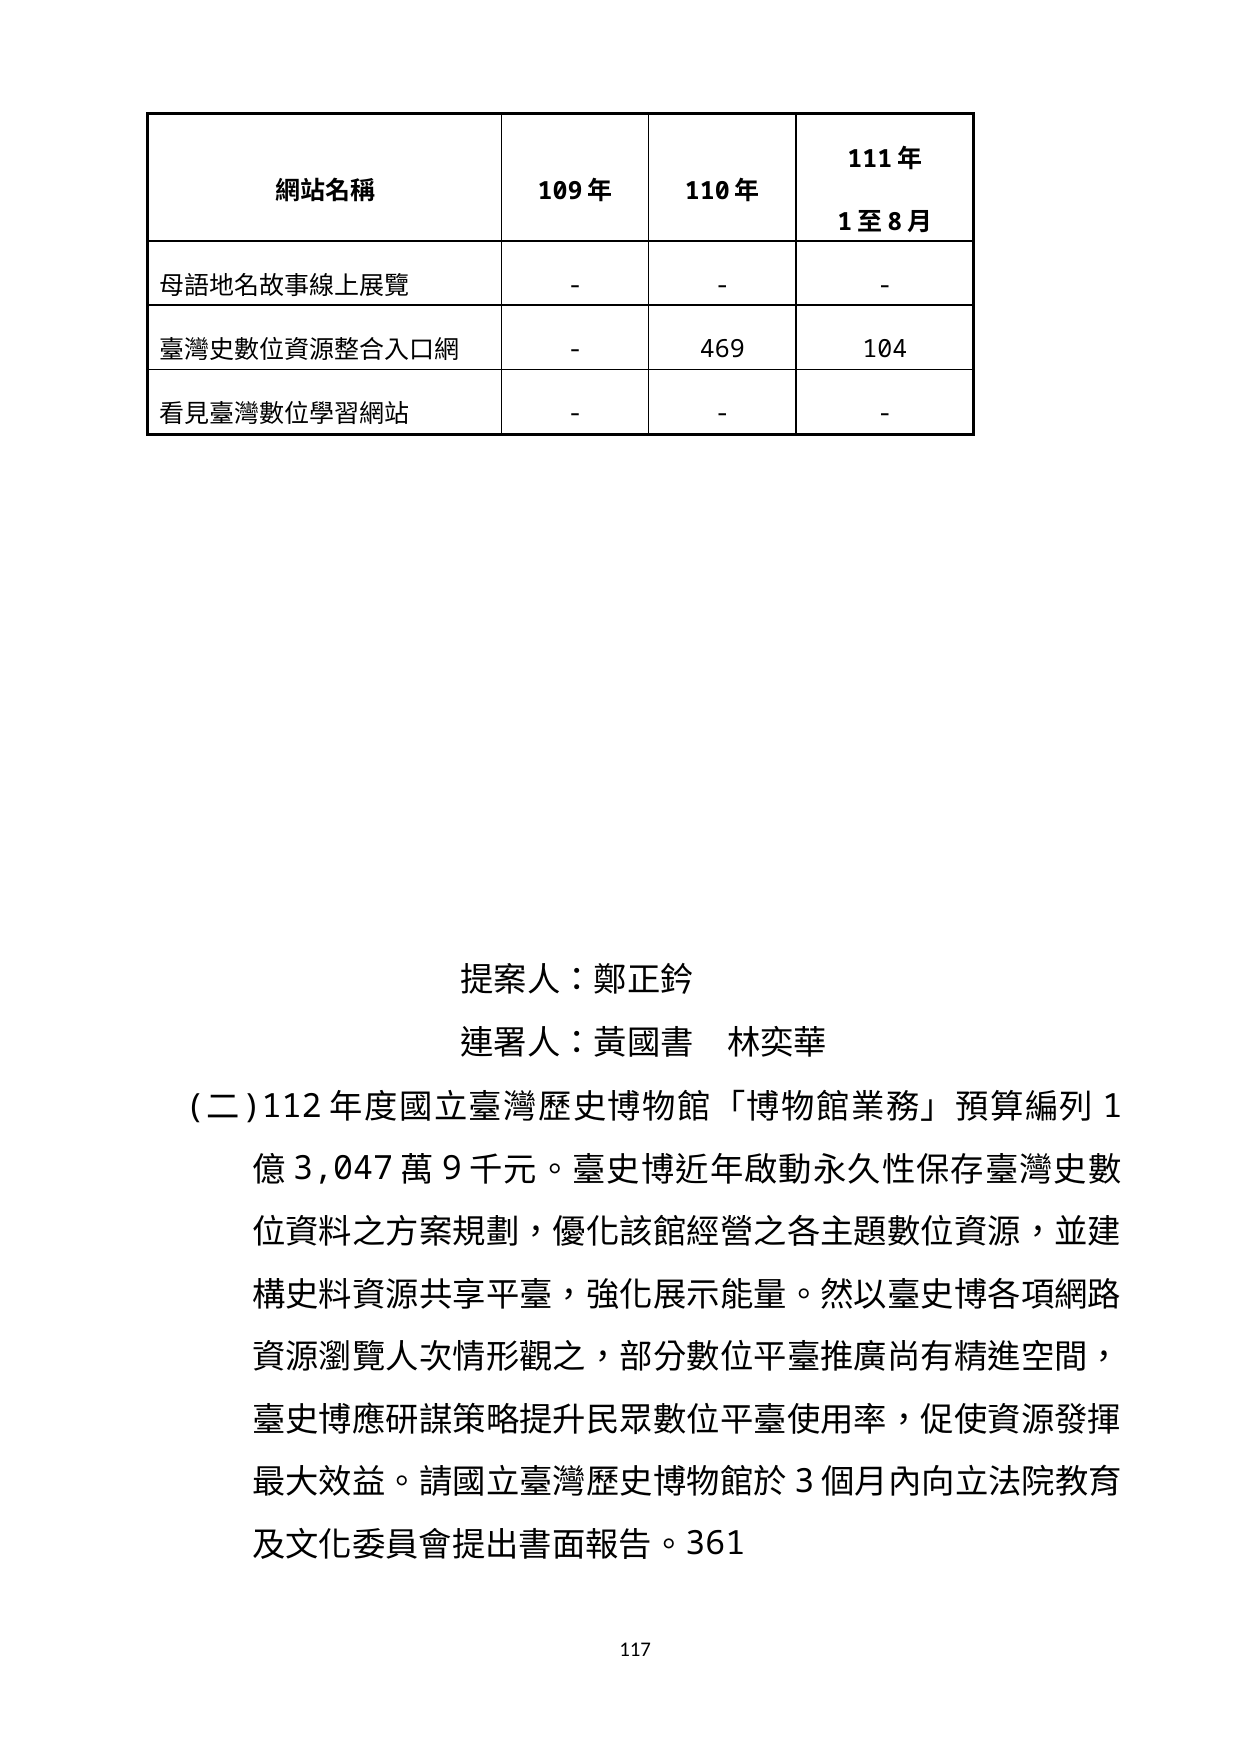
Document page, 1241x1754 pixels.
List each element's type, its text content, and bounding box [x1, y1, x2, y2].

table_header 網站名稱 [149, 115, 501, 240]
table_cell - [797, 370, 972, 432]
table_cell - [649, 242, 795, 304]
table_cell 469 [649, 306, 795, 368]
table_cell - [502, 370, 648, 432]
table_cell - [797, 242, 972, 304]
table_cell - [502, 306, 648, 368]
table_header 111年 1至8月 [797, 115, 972, 240]
table_header 109年 [502, 115, 648, 240]
table_cell - [649, 370, 795, 432]
text (二)112年度國立臺灣歷史博物館「博物館業務」預算編列1億3,047萬9千元。臺史博近年啟動永久性保存臺灣史數位資料之方案規劃，優化該館經營之各主題數位資源，並建構史料資源共享平臺，強化展示能量。然以臺史博各項網路資源瀏覽人次情形觀之，部分數位平臺推廣尚有精進空間，臺史博應研謀策略提升民眾數位平臺使用率，促使資源發揮最大效益。請國立臺灣歷史博物館於3個月內向立法院教育及文化委員會提出書面報告。361 [185, 1073, 1122, 1573]
table_cell 看見臺灣數位學習網站 [149, 370, 501, 432]
table_cell 母語地名故事線上展覽 [149, 242, 501, 304]
text 連署人：黃國書 林奕華 [460, 998, 1122, 1061]
text 提案人：鄭正鈐 [460, 936, 1122, 998]
table_header 110年 [649, 115, 795, 240]
table_cell - [502, 242, 648, 304]
table_cell 臺灣史數位資源整合入口網 [149, 306, 501, 368]
table_cell 104 [797, 306, 972, 368]
